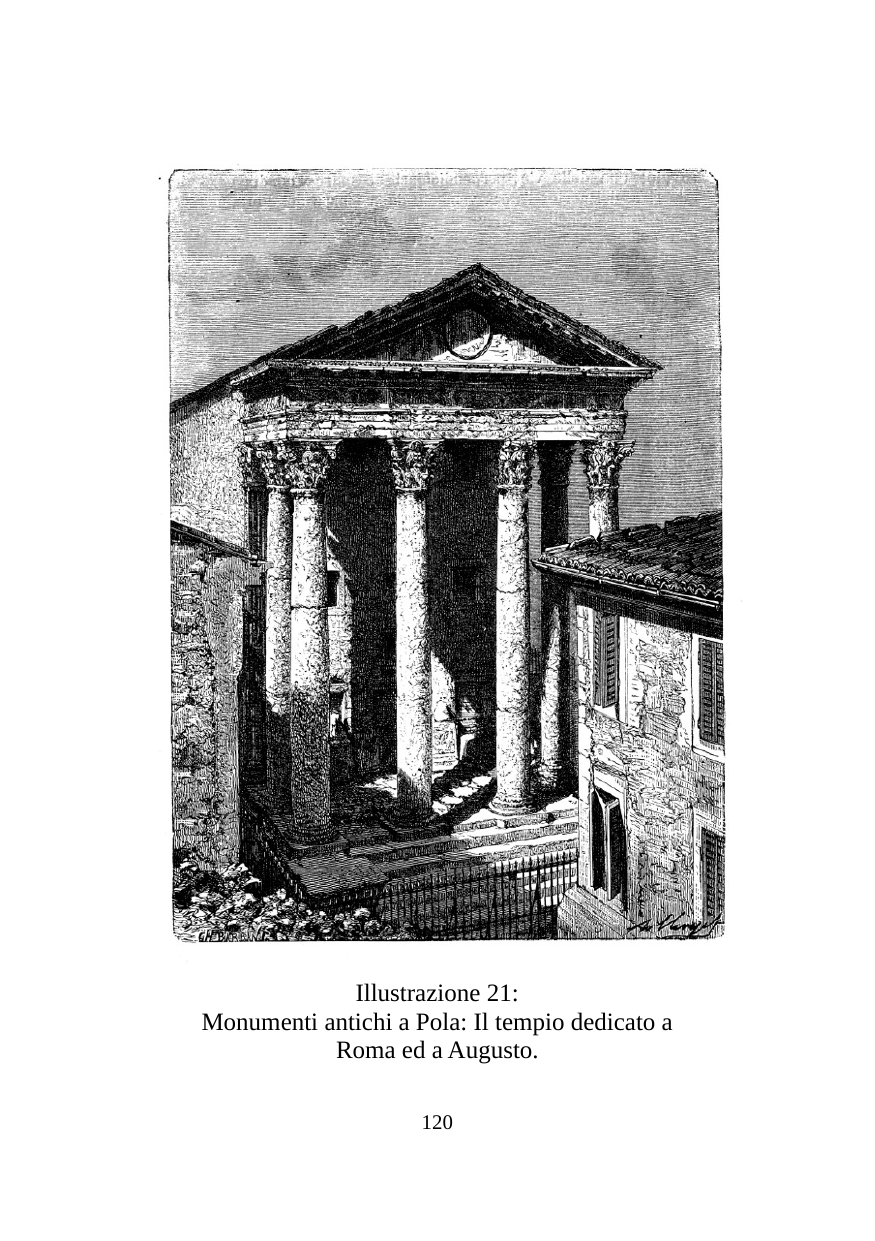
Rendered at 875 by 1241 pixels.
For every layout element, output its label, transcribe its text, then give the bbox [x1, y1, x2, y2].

text [182, 119, 692, 137]
picture [150, 137, 747, 979]
text Illustrazione 21: Monumenti antichi a Pola: Il tempio dedicato a Roma ed a Augusto. [182, 979, 692, 1064]
